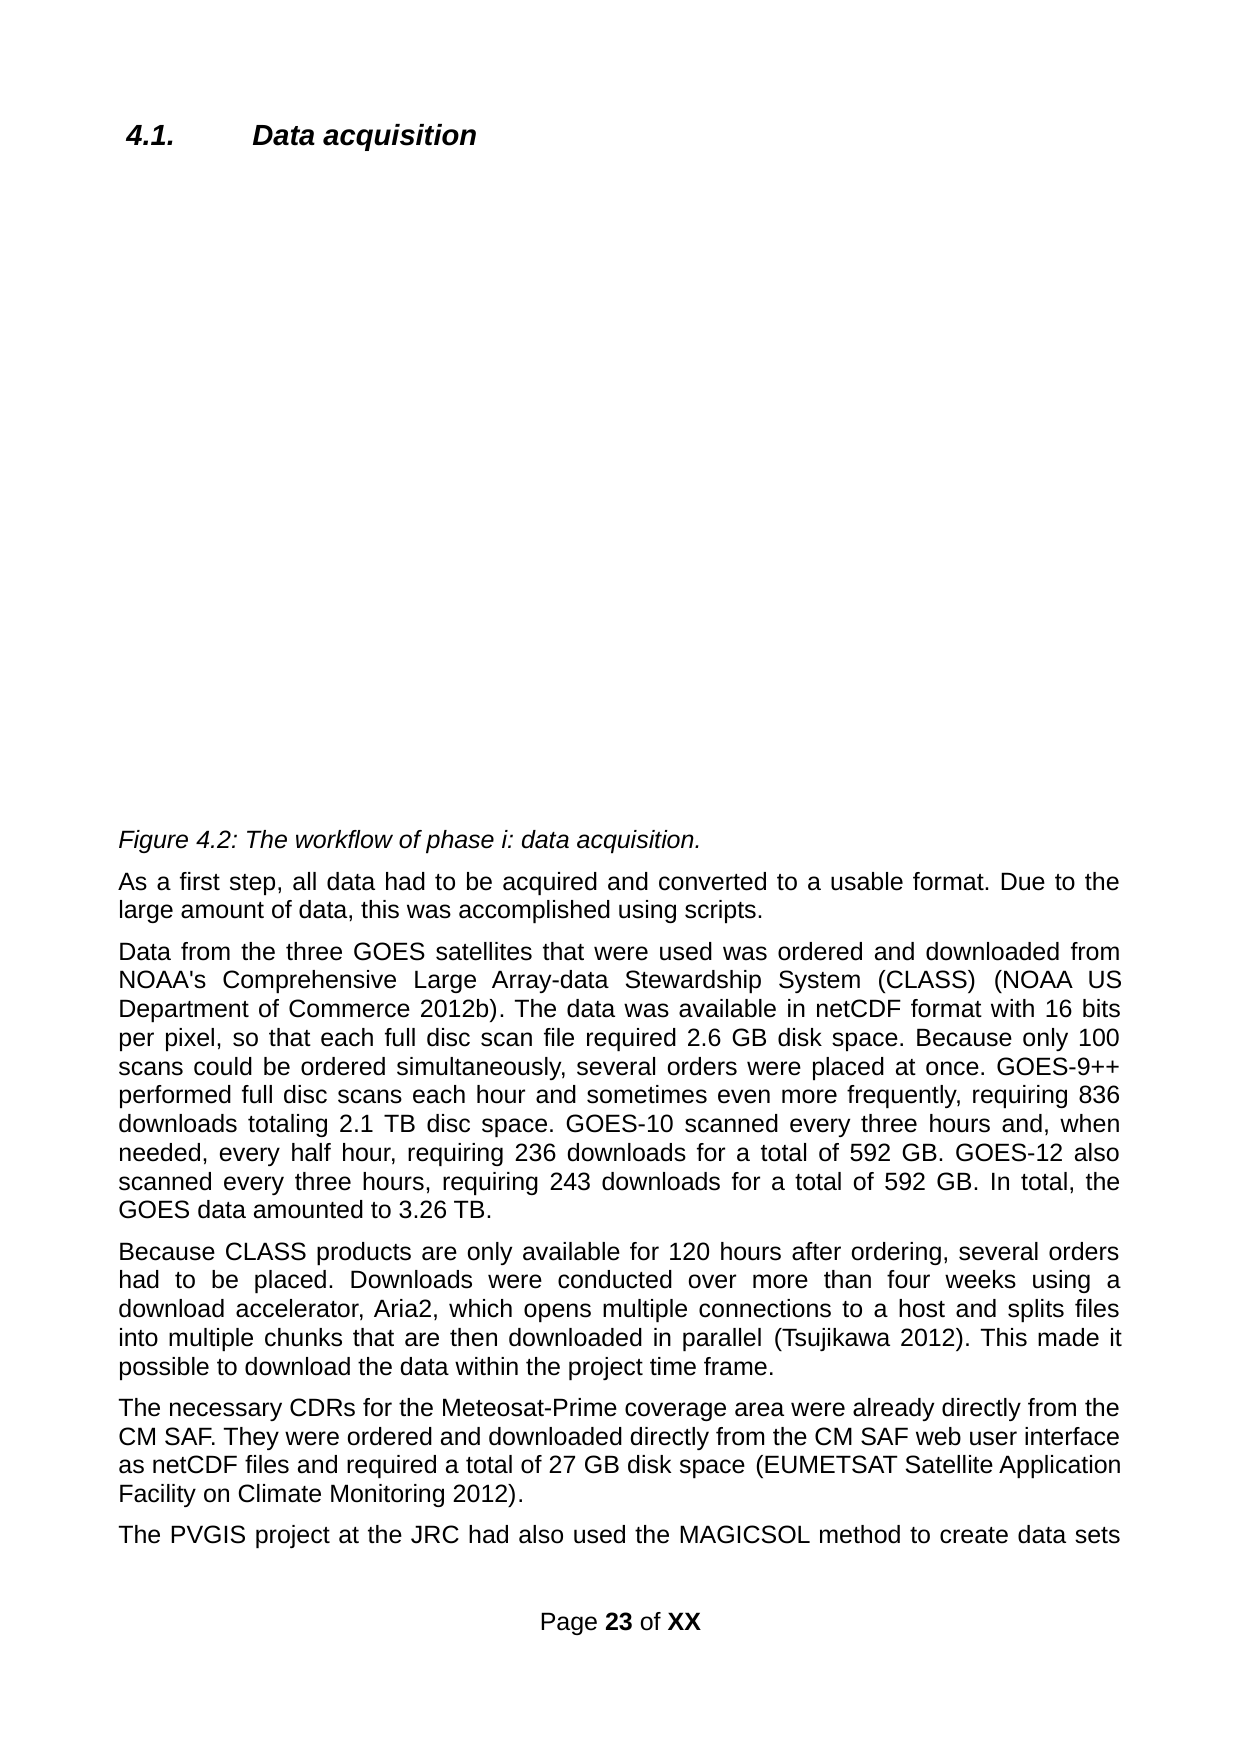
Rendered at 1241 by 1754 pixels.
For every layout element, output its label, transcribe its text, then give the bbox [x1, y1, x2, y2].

text Data from the three GOES satellites that were used was ordered and downloaded from NOAA's Comprehensive Large Array-data Stewardship System (CLASS) (NOAA US Department of Commerce 2012b). The data was available in netCDF format with 16 bits per pixel, so that each full disc scan file required 2.6 GB disk space. Because only 100 scans could be ordered simultaneously, several orders were placed at once. GOES-9++ performed full disc scans each hour and sometimes even more frequently, requiring 836 downloads totaling 2.1 TB disc space. GOES-10 scanned every three hours and, when needed, every half hour, requiring 236 downloads for a total of 592 GB. GOES-12 also scanned every three hours, requiring 243 downloads for a total of 592 GB. In total, the GOES data amounted to 3.26 TB. [118, 937, 1122, 1224]
subtitle Data acquisition [118, 118, 1122, 152]
text The necessary CDRs for the Meteosat-Prime coverage area were already directly from the CM SAF. They were ordered and downloaded directly from the CM SAF web user interface as netCDF files and required a total of 27 GB disk space (EUMETSAT Satellite Application Facility on Climate Monitoring 2012). [118, 1393, 1122, 1508]
text Because CLASS products are only available for 120 hours after ordering, several orders had to be placed. Downloads were conducted over more than four weeks using a download accelerator, Aria2, which opens multiple connections to a host and splits files into multiple chunks that are then downloaded in parallel (Tsujikawa 2012). This made it possible to download the data within the project time frame. [118, 1237, 1122, 1380]
text As a first step, all data had to be acquired and converted to a usable format. Due to the large amount of data, this was accomplished using scripts. [118, 854, 1122, 924]
text [118, 164, 1122, 177]
text The PVGIS project at the JRC had also used the MAGICSOL method to create data sets [118, 1520, 1122, 1549]
text Figure 4.2: The workflow of phase i: data acquisition. [118, 177, 1122, 854]
